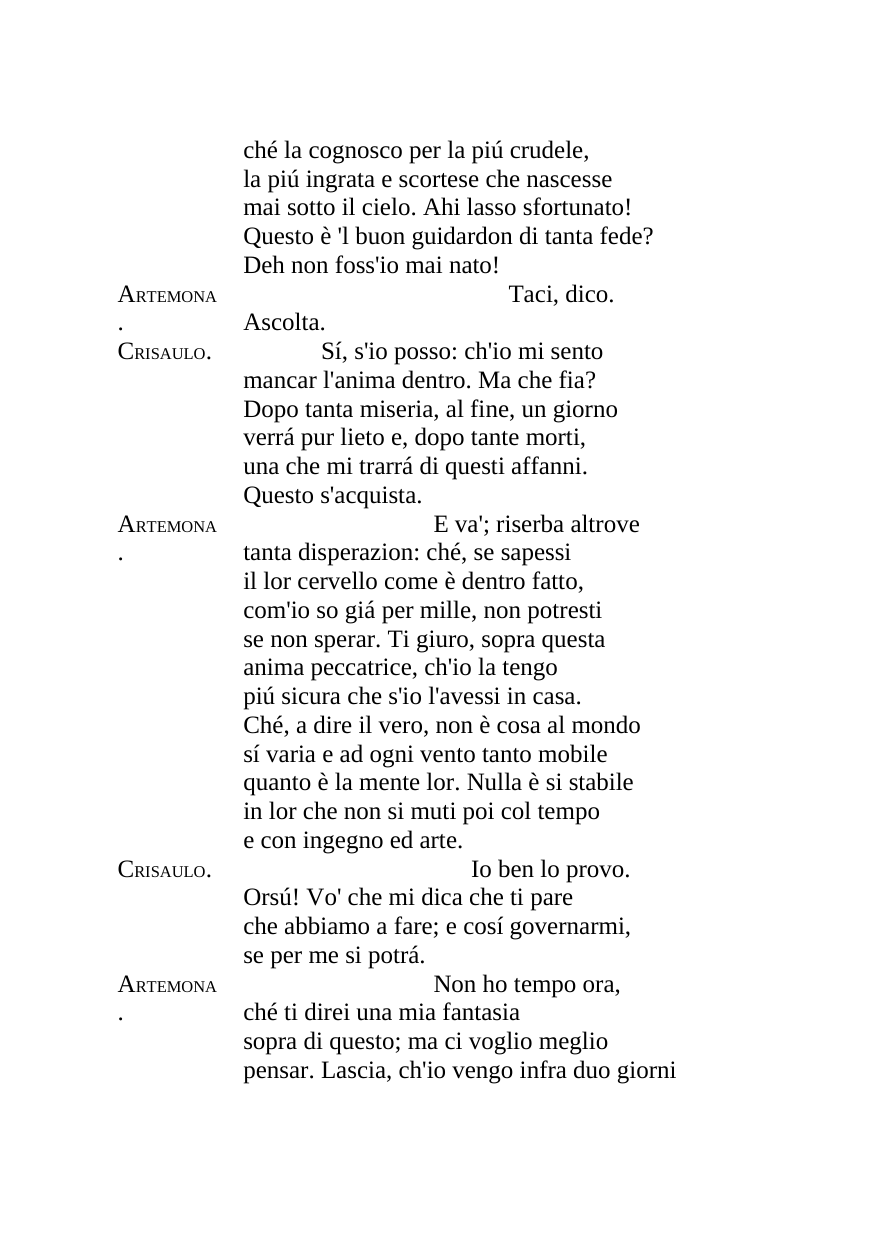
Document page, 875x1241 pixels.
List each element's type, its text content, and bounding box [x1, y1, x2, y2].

table_cell Io ben lo provo. Orsú! Vo' che mi dica che ti pare che abbiamo a fare; e cosí governarmi, se per me si potrá. [232, 854, 768, 969]
table_cell ché la cognosco per la piú crudele, la piú ingrata e scortese che nascesse mai sotto il cielo. Ahi lasso sfortunato! Questo è 'l buon guidardon di tanta fede? Deh non foss'io mai nato! [232, 135, 768, 279]
table_cell E va'; riserba altrove tanta disperazion: ché, se sapessi il lor cervello come è dentro fatto, com'io so giá per mille, non potresti se non sperar. Ti giuro, sopra questa anima peccatrice, ch'io la tengo piú sicura che s'io l'avessi in casa. Ché, a dire il vero, non è cosa al mondo sí varia e ad ogni vento tanto mobile quanto è la mente lor. Nulla è si stabile in lor che non si muti poi col tempo e con ingegno ed arte. [232, 509, 768, 854]
table_cell Non ho tempo ora, ché ti direi una mia fantasia sopra di questo; ma ci voglio meglio pensar. Lascia, ch'io vengo infra duo giorni [232, 969, 768, 1084]
table_cell Artemona. [106, 509, 232, 854]
table_cell Taci, dico. Ascolta. [232, 279, 768, 336]
table_cell Crisaulo. [106, 854, 232, 969]
table_cell Sí, s'io posso: ch'io mi sento mancar l'anima dentro. Ma che fia? Dopo tanta miseria, al fine, un giorno verrá pur lieto e, dopo tante morti, una che mi trarrá di questi affanni. Questo s'acquista. [232, 336, 768, 509]
table_cell [106, 135, 232, 279]
table_cell Artemona. [106, 969, 232, 1084]
table_cell Crisaulo. [106, 336, 232, 509]
table_cell Artemona. [106, 279, 232, 336]
